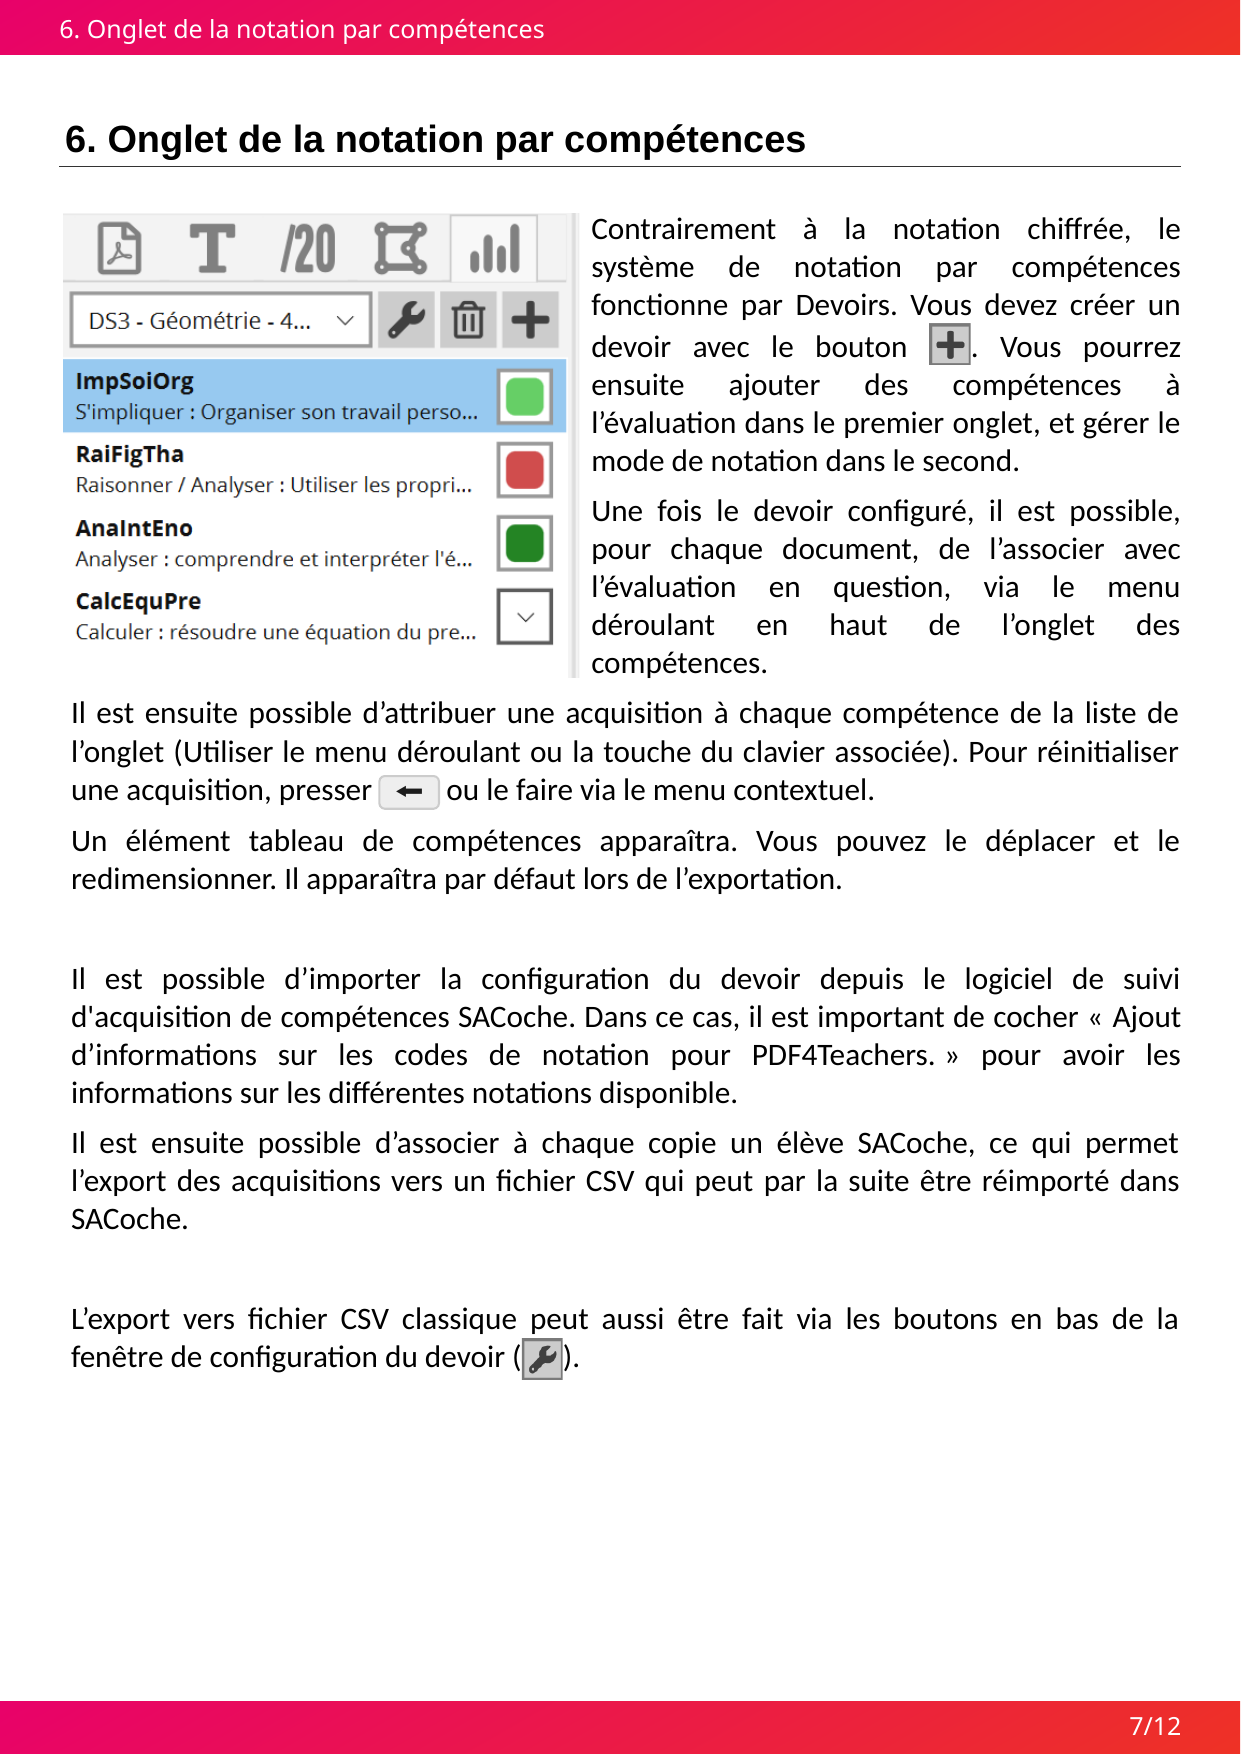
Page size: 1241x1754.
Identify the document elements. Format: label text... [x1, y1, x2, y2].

text L’export vers fichier CSV classique peut aussi être fait via les boutons en bas de la fenêtre de configuration du devoir (). [71, 1299, 1181, 1379]
text Il est ensuite possible d’attribuer une acquisition à chaque compétence de la liste de l’onglet (Utiliser le menu déroulant ou la touche du clavier associée). Pour réinitialiser une acquisition, presser ou le faire via le menu contextuel. [71, 694, 1181, 809]
text Un élément tableau de compétences apparaîtra. Vous pouvez le déplacer et le redimensionner. Il apparaîtra par défaut lors de l’exportation. [71, 821, 1181, 897]
text Contrairement à la notation chiffrée, le système de notation par compétences fonctionne par Devoirs. Vous devez créer un devoir avec le bouton . Vous pourrez ensuite ajouter des compétences à l’évaluation dans le premier onglet, et gérer le mode de notation dans le second. [71, 209, 1181, 479]
text Il est possible d’importer la configuration du devoir depuis le logiciel de suivi d'acquisition de compétences SACoche. Dans ce cas, il est important de cocher « Ajout d’informations sur les codes de notation pour PDF4Teachers. » pour avoir les informations sur les différentes notations disponible. [71, 959, 1181, 1111]
text Une fois le devoir configuré, il est possible, pour chaque document, de l’associer avec l’évaluation en question, via le menu déroulant en haut de l’onglet des compétences. [71, 491, 1181, 682]
picture [63, 213, 580, 678]
picture [521, 1338, 563, 1380]
picture [929, 323, 971, 365]
subtitle Onglet de la notation par compétences [59, 111, 1181, 166]
text Il est ensuite possible d’associer à chaque copie un élève SACoche, ce qui permet l’export des acquisitions vers un fichier CSV qui peut par la suite être réimporté dans SACoche. [71, 1123, 1181, 1237]
